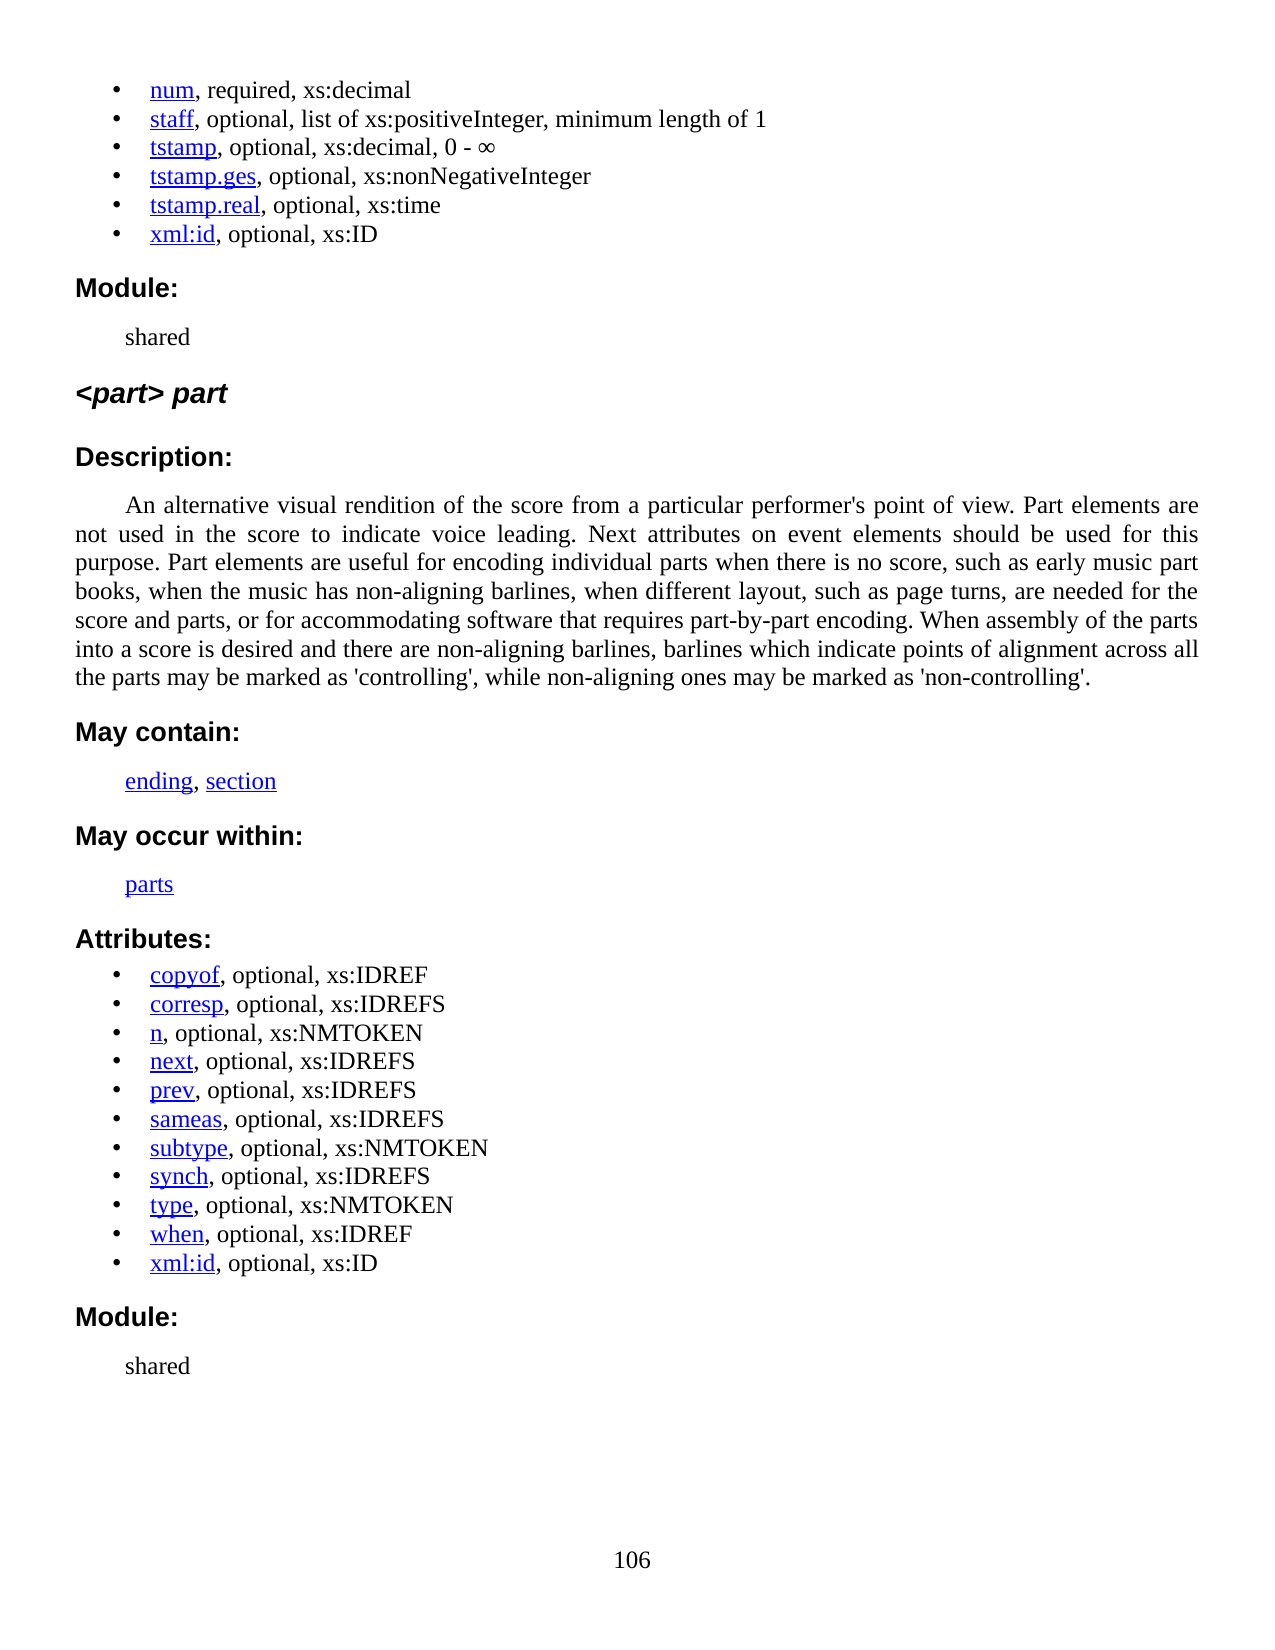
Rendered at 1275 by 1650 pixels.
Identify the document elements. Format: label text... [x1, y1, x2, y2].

list xml:id, optional, xs:ID [112, 219, 1200, 247]
text shared [75, 1351, 1200, 1380]
list n, optional, xs:NMTOKEN [112, 1018, 1200, 1046]
subtitle Attributes: [75, 923, 1200, 954]
list sameas, optional, xs:IDREFS [112, 1104, 1200, 1133]
list num, required, xs:decimal [112, 75, 1200, 104]
list xml:id, optional, xs:ID [112, 1248, 1200, 1276]
text ending, section [75, 766, 1200, 794]
text parts [75, 869, 1200, 898]
subtitle May occur within: [75, 819, 1200, 851]
subtitle May contain: [75, 716, 1200, 747]
list tstamp.ges, optional, xs:nonNegativeInteger [112, 161, 1200, 190]
text An alternative visual rendition of the score from a particular performer's point of view. Part elements are not used in the score to indicate voice leading. Next attributes on event elements should be used for this purpose. Part elements are useful for encoding individual parts when there is no score, such as early music part books, when the music has non-aligning barlines, when different layout, such as page turns, are needed for the score and parts, or for accommodating software that requires part-by-part encoding. When assembly of the parts into a score is desired and there are non-aligning barlines, barlines which indicate points of alignment across all the parts may be marked as 'controlling', while non-aligning ones may be marked as 'non-controlling'. [75, 490, 1200, 691]
list prev, optional, xs:IDREFS [112, 1075, 1200, 1104]
list type, optional, xs:NMTOKEN [112, 1190, 1200, 1219]
list tstamp, optional, xs:decimal, 0 - ∞ [112, 132, 1200, 161]
subtitle Description: [75, 441, 1200, 472]
list tstamp.real, optional, xs:time [112, 190, 1200, 219]
subtitle <part> part [75, 376, 1200, 409]
text shared [75, 322, 1200, 351]
list staff, optional, list of xs:positiveInteger, minimum length of 1 [112, 104, 1200, 132]
subtitle Module: [75, 1301, 1200, 1333]
list subtype, optional, xs:NMTOKEN [112, 1133, 1200, 1161]
list corresp, optional, xs:IDREFS [112, 989, 1200, 1018]
list when, optional, xs:IDREF [112, 1219, 1200, 1248]
list synch, optional, xs:IDREFS [112, 1161, 1200, 1190]
list next, optional, xs:IDREFS [112, 1046, 1200, 1075]
list copyof, optional, xs:IDREF [112, 960, 1200, 989]
subtitle Module: [75, 272, 1200, 304]
